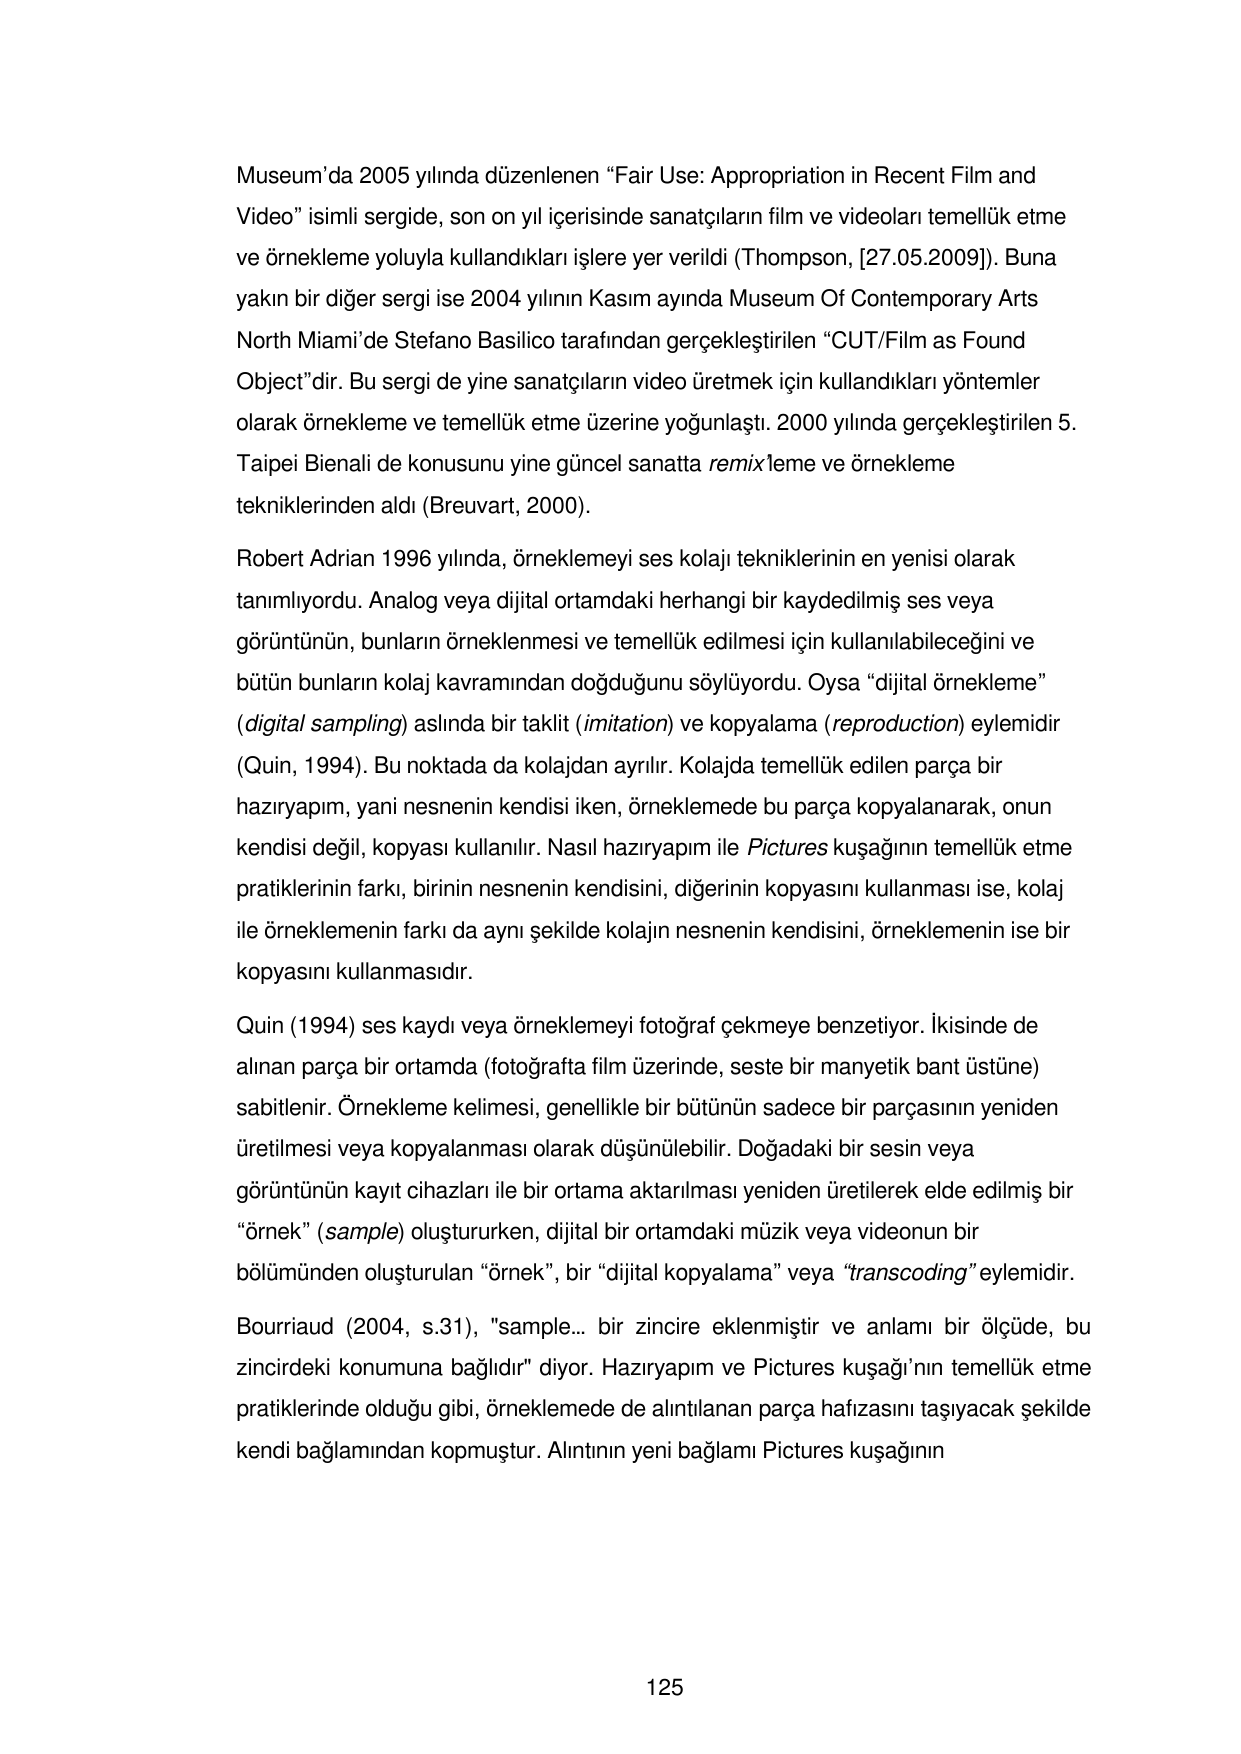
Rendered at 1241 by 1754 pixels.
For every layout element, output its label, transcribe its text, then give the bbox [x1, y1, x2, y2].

text Robert Adrian 1996 yılında, örneklemeyi ses kolajı tekniklerinin en yenisi olarak tanımlıyordu. Analog veya dijital ortamdaki herhangi bir kaydedilmiş ses veya görüntünün, bunların örneklenmesi ve temellük edilmesi için kullanılabileceğini ve bütün bunların kolaj kavramından doğduğunu söylüyordu. Oysa “dijital örnekleme” (digital sampling) aslında bir taklit (imitation) ve kopyalama (reproduction) eylemidir (Quin, 1994). Bu noktada da kolajdan ayrılır. Kolajda temellük edilen parça bir hazıryapım, yani nesnenin kendisi iken, örneklemede bu parça kopyalanarak, onun kendisi değil, kopyası kullanılır. Nasıl hazıryapım ile Pictures kuşağının temellük etme pratiklerinin farkı, birinin nesnenin kendisini, diğerinin kopyasını kullanması ise, kolaj ile örneklemenin farkı da aynı şekilde kolajın nesnenin kendisini, örneklemenin ise bir kopyasını kullanmasıdır. [236, 544, 1093, 984]
text Quin (1994) ses kaydı veya örneklemeyi fotoğraf çekmeye benzetiyor. İkisinde de alınan parça bir ortamda (fotoğrafta film üzerinde, seste bir manyetik bant üstüne) sabitlenir. Örnekleme kelimesi, genellikle bir bütünün sadece bir parçasının yeniden üretilmesi veya kopyalanması olarak düşünülebilir. Doğadaki bir sesin veya görüntünün kayıt cihazları ile bir ortama aktarılması yeniden üretilerek elde edilmiş bir “örnek” (sample) oluştururken, dijital bir ortamdaki müzik veya videonun bir bölümünden oluşturulan “örnek”, bir “dijital kopyalama” veya “transcoding” eylemidir. [236, 1010, 1093, 1285]
text Museum’da 2005 yılında düzenlenen “Fair Use: Appropriation in Recent Film and Video” isimli sergide, son on yıl içerisinde sanatçıların film ve videoları temellük etme ve örnekleme yoluyla kullandıkları işlere yer verildi (Thompson, [27.05.2009]). Buna yakın bir diğer sergi ise 2004 yılının Kasım ayında Museum Of Contemporary Arts North Miami’de Stefano Basilico tarafından gerçekleştirilen “CUT/Film as Found Object”dir. Bu sergi de yine sanatçıların video üretmek için kullandıkları yöntemler olarak örnekleme ve temellük etme üzerine yoğunlaştı. 2000 yılında gerçekleştirilen 5. Taipei Bienali de konusunu yine güncel sanatta remix’leme ve örnekleme tekniklerinden aldı (Breuvart, 2000). [236, 160, 1093, 518]
text Bourriaud (2004, s.31), "sample… bir zincire eklenmiştir ve anlamı bir ölçüde, bu zincirdeki konumuna bağlıdır" diyor. Hazıryapım ve Pictures kuşağı’nın temellük etme pratiklerinde olduğu gibi, örneklemede de alıntılanan parça hafızasını taşıyacak şekilde kendi bağlamından kopmuştur. Alıntının yeni bağlamı Pictures kuşağının [236, 1311, 1093, 1463]
